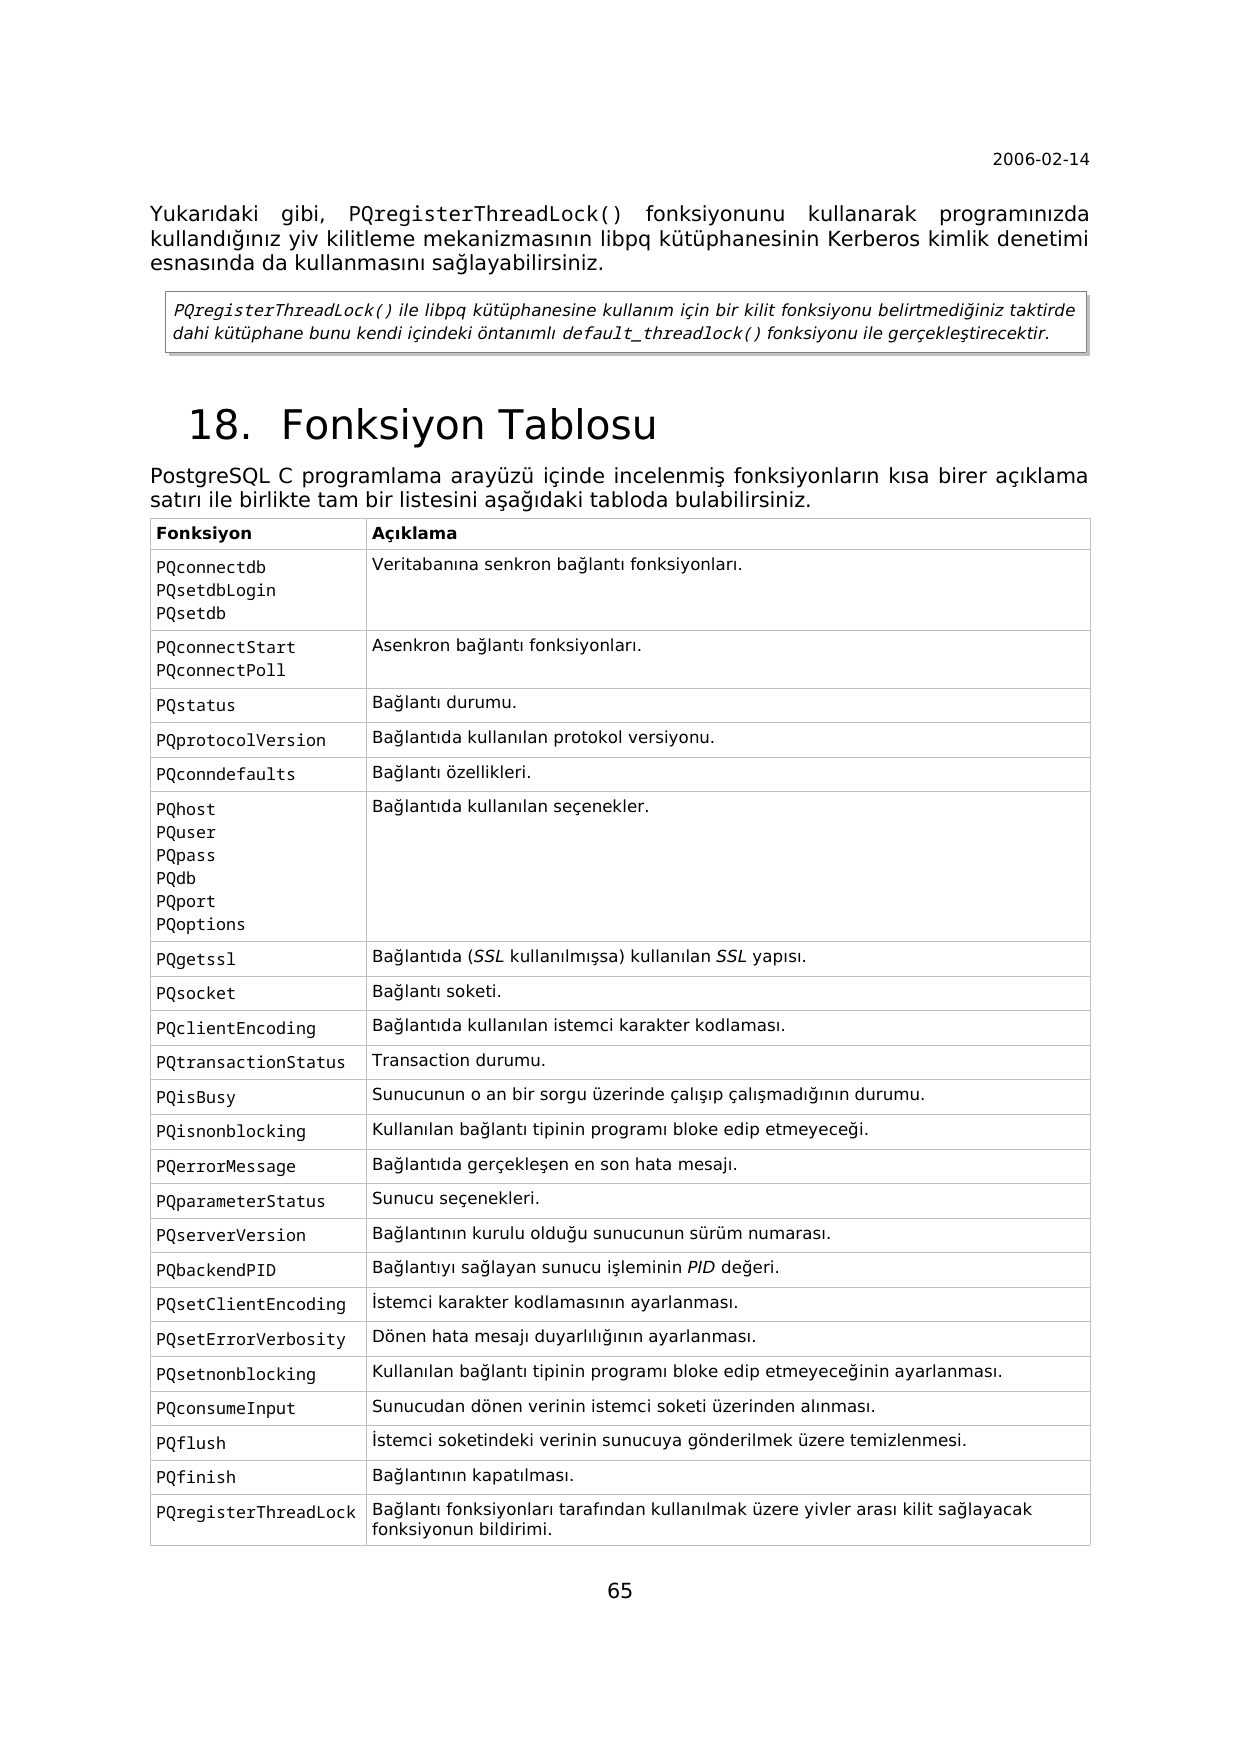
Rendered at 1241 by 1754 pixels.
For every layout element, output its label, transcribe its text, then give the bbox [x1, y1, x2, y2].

table_cell PQbackendPID [151, 1253, 366, 1287]
table_cell PQtransactionStatus [151, 1046, 366, 1079]
text Yukarıdaki gibi, PQregisterThreadLock() fonksiyonunu kullanarak programınızda kullandığınız yiv kilitleme mekanizmasının libpq kütüphanesinin Kerberos kimlik denetimi esnasında da kullanmasını sağlayabilirsiniz. [150, 199, 1090, 276]
table_cell PQflush [151, 1426, 366, 1460]
table_cell Bağlantıda gerçekleşen en son hata mesajı. [367, 1150, 1090, 1183]
table_cell PQisnonblocking [151, 1115, 366, 1149]
table_cell Bağlantıda kullanılan seçenekler. [367, 792, 1090, 941]
table_cell PQstatus [151, 689, 366, 722]
table_cell Bağlantıda kullanılan istemci karakter kodlaması. [367, 1011, 1090, 1045]
table_cell Transaction durumu. [367, 1046, 1090, 1079]
table_cell PQserverVersion [151, 1219, 366, 1252]
table_cell Bağlantıda (SSL kullanılmışsa) kullanılan SSL yapısı. [367, 942, 1090, 976]
table_cell PQsocket [151, 977, 366, 1010]
table_cell PQhost PQuser PQpass PQdb PQport PQoptions [151, 792, 366, 941]
table_cell Bağlantı durumu. [367, 689, 1090, 722]
table_cell PQprotocolVersion [151, 723, 366, 757]
table_cell Bağlantıyı sağlayan sunucu işleminin PID değeri. [367, 1253, 1090, 1287]
table_cell Dönen hata mesajı duyarlılığının ayarlanması. [367, 1322, 1090, 1356]
table_cell PQisBusy [151, 1080, 366, 1114]
table_cell Veritabanına senkron bağlantı fonksiyonları. [367, 550, 1090, 630]
table_cell PQregisterThreadLock [151, 1495, 366, 1545]
text PQregisterThreadLock() ile libpq kütüphanesine kullanım için bir kilit fonksiyonu belirtmediğiniz taktirde dahi kütüphane bunu kendi içindeki öntanımlı default_threadlock() fonksiyonu ile gerçekleştirecektir. [166, 292, 1086, 352]
table_cell Sunucu seçenekleri. [367, 1184, 1090, 1218]
table_header Fonksiyon [151, 519, 366, 549]
table_cell Bağlantıda kullanılan protokol versiyonu. [367, 723, 1090, 757]
table_cell Bağlantının kurulu olduğu sunucunun sürüm numarası. [367, 1219, 1090, 1252]
table_cell Bağlantının kapatılması. [367, 1461, 1090, 1494]
table_cell PQconnectStart PQconnectPoll [151, 631, 366, 688]
table_header Açıklama [367, 519, 1090, 549]
text PostgreSQL C programlama arayüzü içinde incelenmiş fonksiyonların kısa birer açıklama satırı ile birlikte tam bir listesini aşağıdaki tabloda bulabilirsiniz. [150, 464, 1090, 512]
table_cell Asenkron bağlantı fonksiyonları. [367, 631, 1090, 688]
table_cell Kullanılan bağlantı tipinin programı bloke edip etmeyeceğinin ayarlanması. [367, 1357, 1090, 1391]
table_cell Bağlantı soketi. [367, 977, 1090, 1010]
table_cell PQerrorMessage [151, 1150, 366, 1183]
table_cell İstemci soketindeki verinin sunucuya gönderilmek üzere temizlenmesi. [367, 1426, 1090, 1460]
table_cell PQconsumeInput [151, 1392, 366, 1425]
table_cell PQconnectdb PQsetdbLogin PQsetdb [151, 550, 366, 630]
table_cell Sunucunun o an bir sorgu üzerinde çalışıp çalışmadığının durumu. [367, 1080, 1090, 1114]
table_cell Bağlantı fonksiyonları tarafından kullanılmak üzere yivler arası kilit sağlayacak fonksiyonun bildirimi. [367, 1495, 1090, 1545]
table_cell PQconndefaults [151, 758, 366, 791]
table_cell PQsetErrorVerbosity [151, 1322, 366, 1356]
table_cell Bağlantı özellikleri. [367, 758, 1090, 791]
table_cell Kullanılan bağlantı tipinin programı bloke edip etmeyeceği. [367, 1115, 1090, 1149]
table_cell PQgetssl [151, 942, 366, 976]
table_cell İstemci karakter kodlamasının ayarlanması. [367, 1288, 1090, 1321]
table_cell PQclientEncoding [151, 1011, 366, 1045]
table_cell PQparameterStatus [151, 1184, 366, 1218]
subtitle Fonksiyon Tablosu [187, 401, 1090, 449]
table_cell PQfinish [151, 1461, 366, 1494]
table_cell Sunucudan dönen verinin istemci soketi üzerinden alınması. [367, 1392, 1090, 1425]
table_cell PQsetClientEncoding [151, 1288, 366, 1321]
table_cell PQsetnonblocking [151, 1357, 366, 1391]
